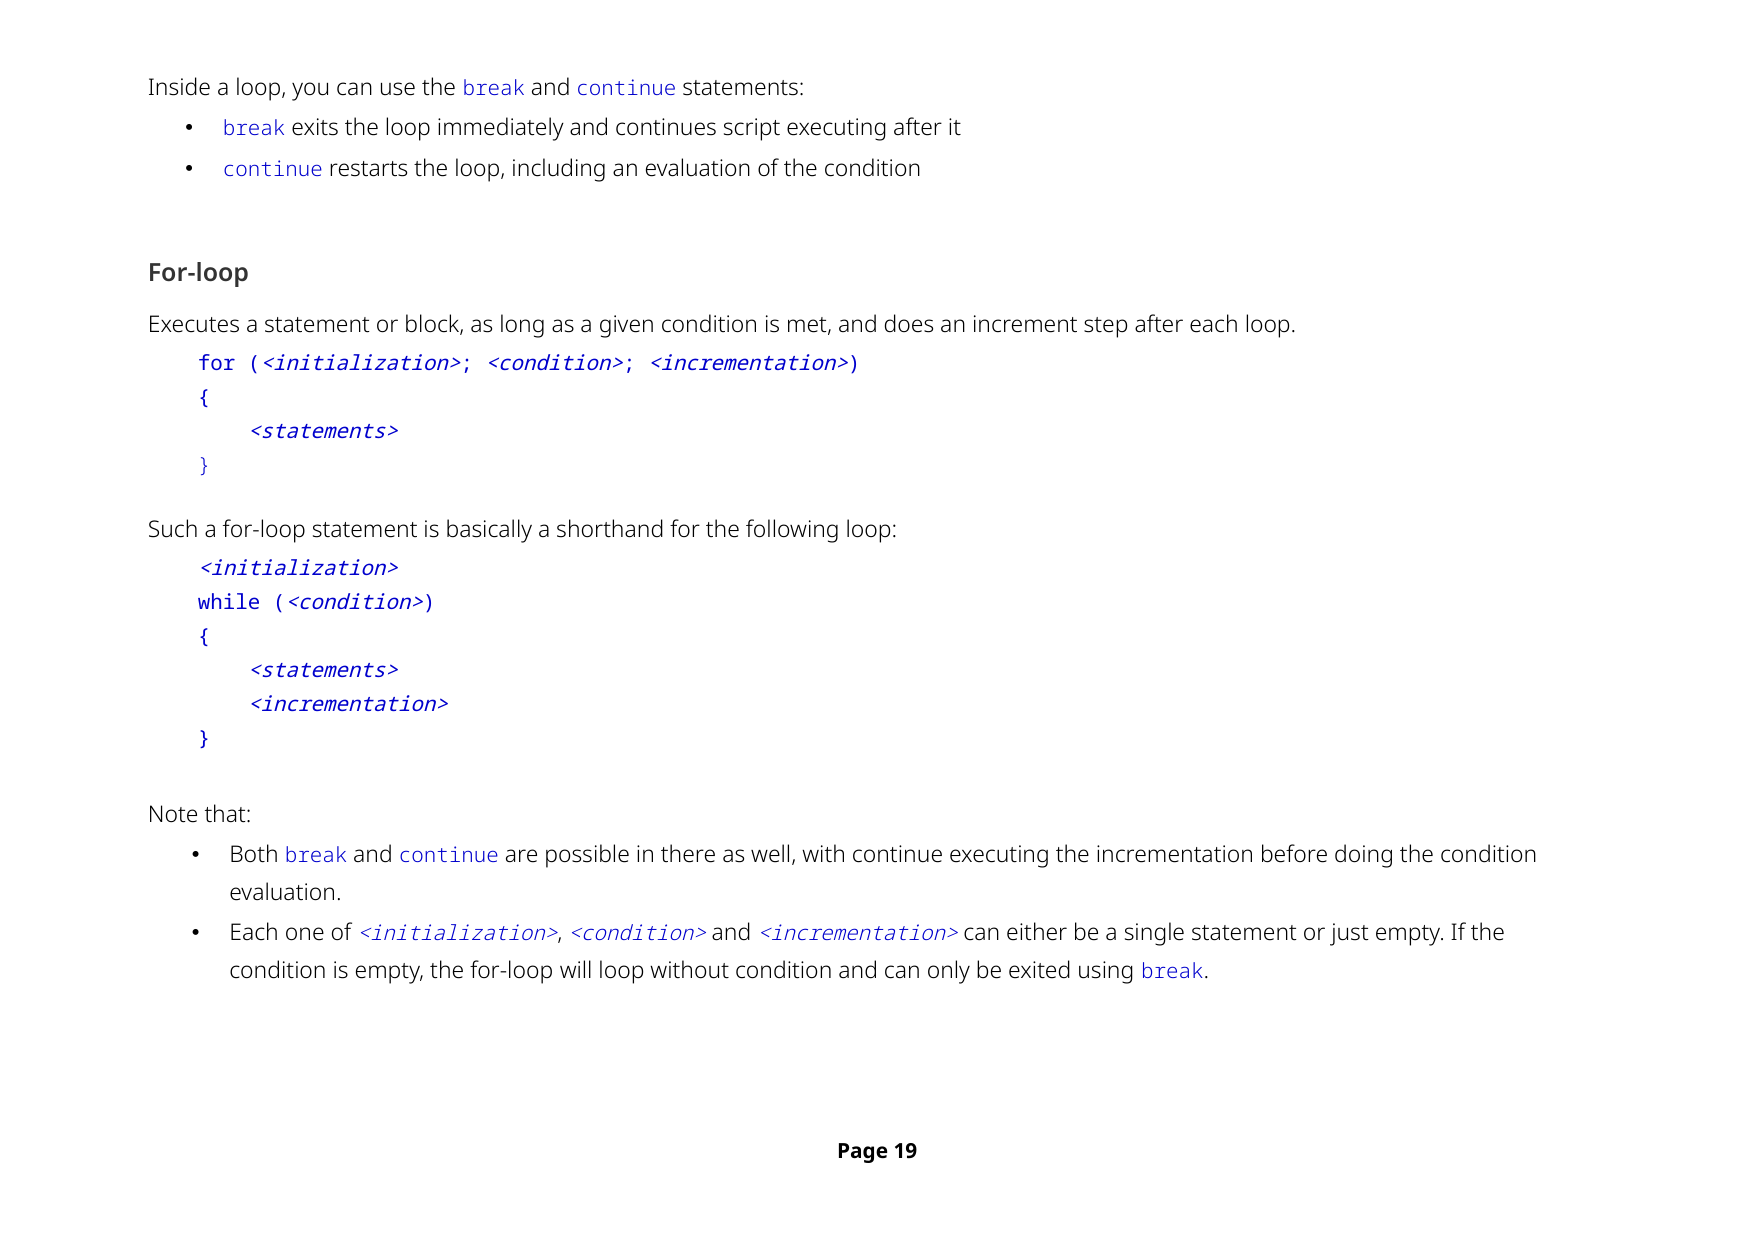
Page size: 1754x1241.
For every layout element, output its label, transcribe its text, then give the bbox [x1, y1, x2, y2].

subtitle For-loop [148, 254, 1606, 289]
text <incrementation> } [148, 689, 1606, 752]
text <initialization> [148, 553, 1606, 581]
text while (<condition>) { <statements> [148, 587, 1606, 683]
list break exits the loop immediately and continues script executing after it [185, 111, 1606, 142]
text for (<initialization>; <condition>; <incrementation>) { <statements> [148, 348, 1606, 445]
list continue restarts the loop, including an evaluation of the condition [185, 152, 1606, 183]
text Inside a loop, you can use the break and continue statements: [148, 71, 1606, 102]
text Such a for-loop statement is basically a shorthand for the following loop: [148, 512, 1606, 544]
text } [148, 451, 1606, 508]
text Note that: [148, 798, 1606, 829]
text Executes a statement or block, as long as a given condition is met, and does an increment step after each loop. [148, 308, 1606, 339]
list Both break and continue are possible in there as well, with continue executing the incrementation before doing the condition evaluation. [192, 838, 1606, 907]
list Each one of <initialization>, <condition> and <incrementation> can either be a single statement or just empty. If the condition is empty, the for-loop will loop without condition and can only be exited using break. [192, 916, 1606, 985]
